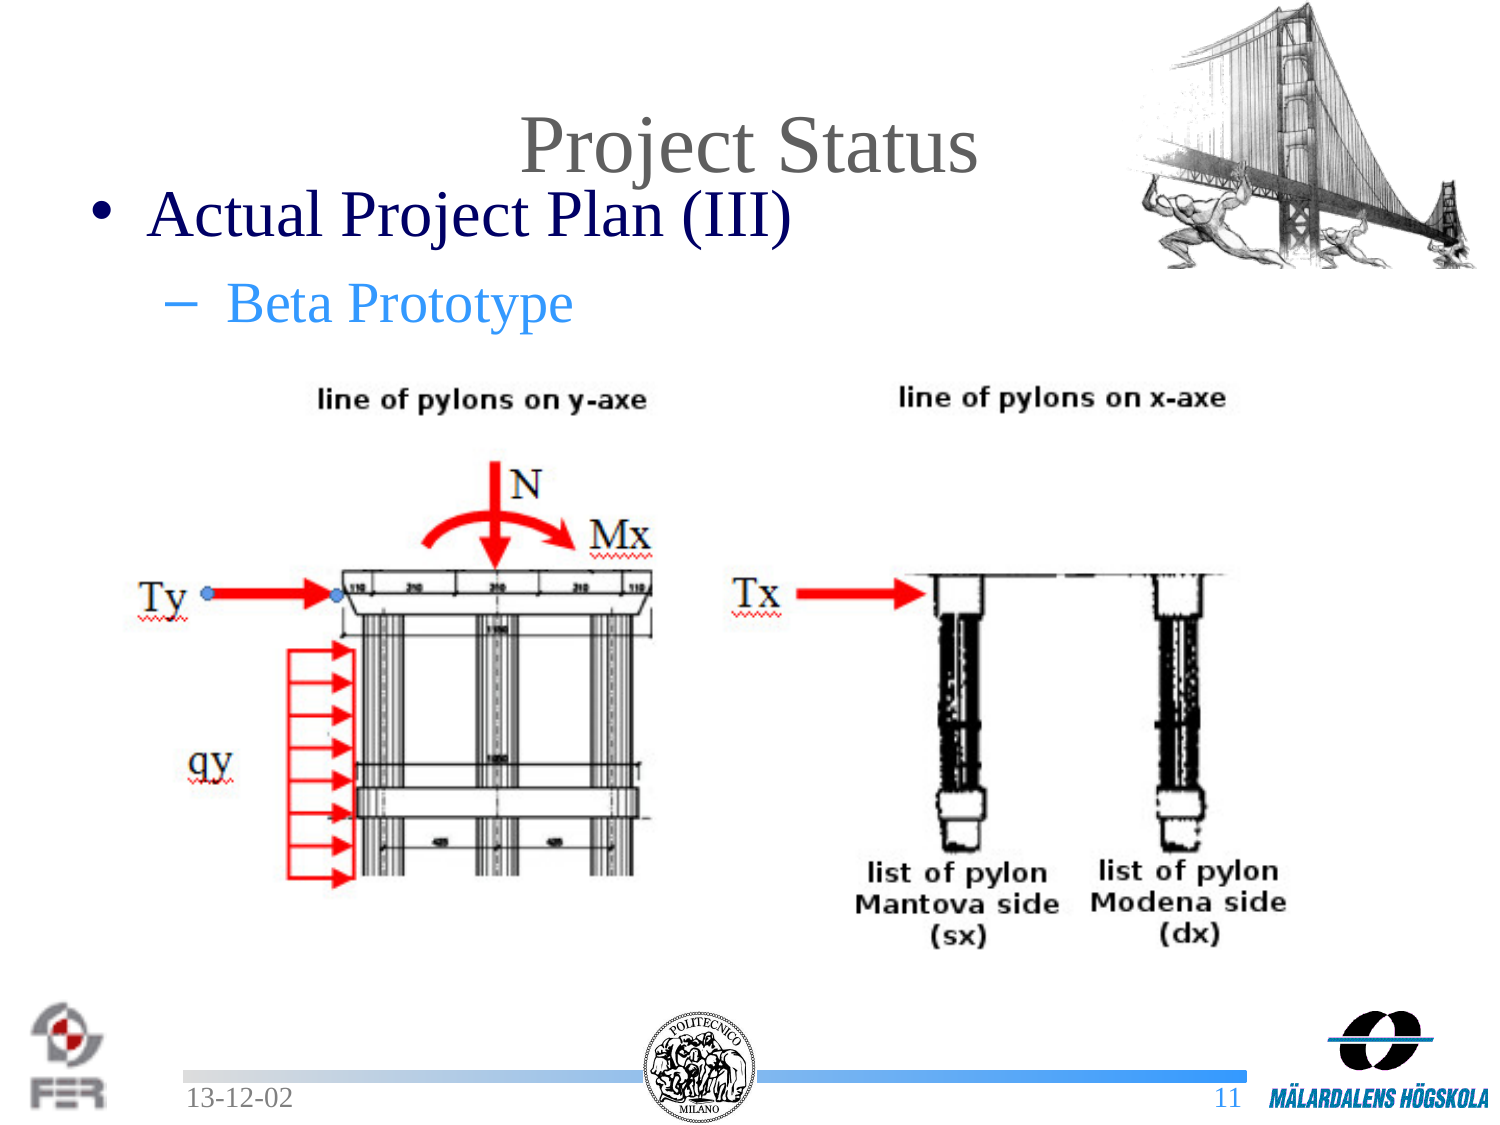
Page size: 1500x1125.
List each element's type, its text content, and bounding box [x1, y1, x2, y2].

title Project Status [75, 45, 1122, 162]
picture [643, 1011, 757, 1123]
picture [1122, 0, 1477, 269]
picture [1435, 1096, 1441, 1104]
picture [1454, 1091, 1459, 1108]
list Actual Project Plan (III) Beta Prototype [75, 162, 1426, 905]
picture [1368, 1093, 1374, 1104]
text_box [1186, 1070, 1258, 1114]
picture [1269, 1011, 1488, 1108]
picture [29, 987, 107, 1125]
text_box 13-12-02 [171, 1070, 396, 1114]
picture [107, 349, 1355, 962]
